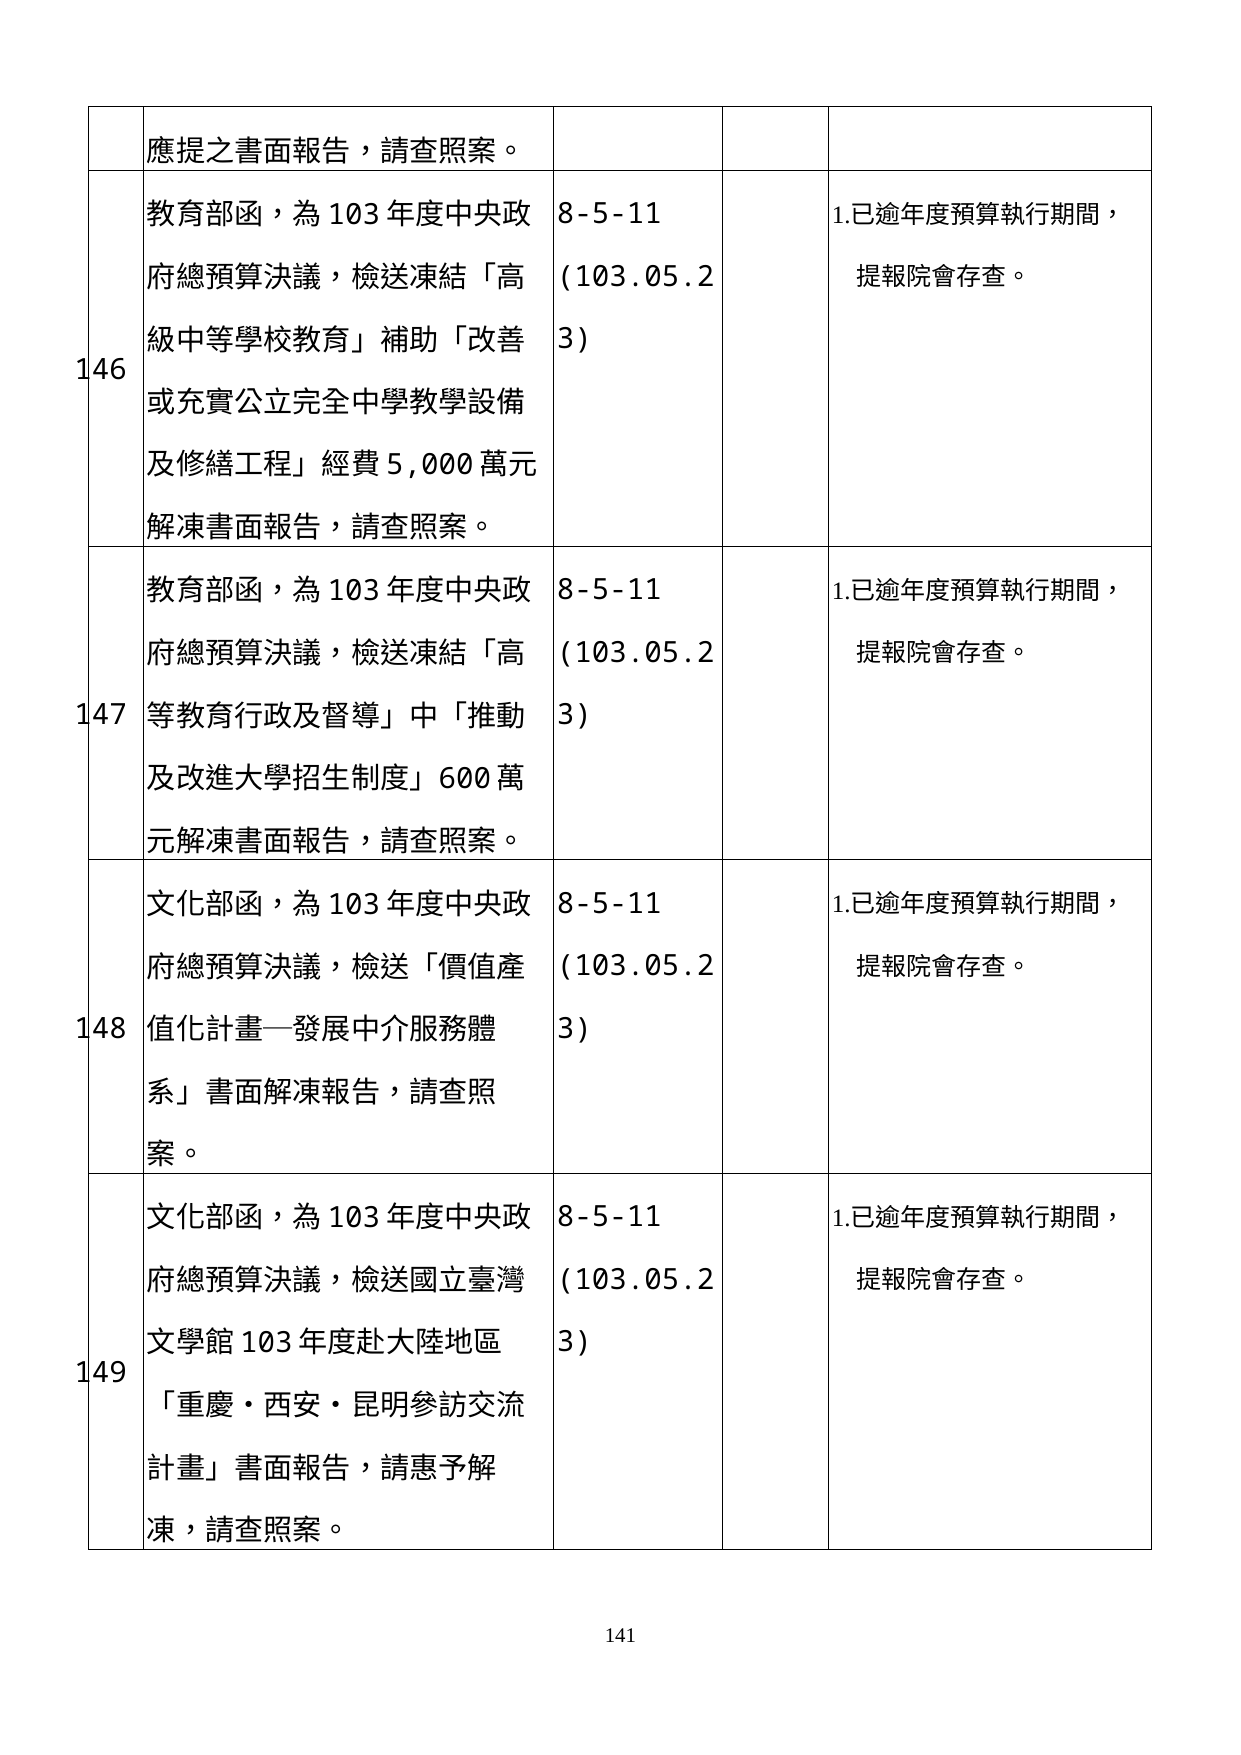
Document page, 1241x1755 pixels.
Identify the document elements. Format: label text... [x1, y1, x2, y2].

table_cell [89, 107, 143, 169]
table_cell 1.已逾年度預算執行期間，提報院會存查。 [829, 1174, 1151, 1549]
table_cell 教育部函，為103年度中央政府總預算決議，檢送凍結「高等教育行政及督導」中「推動及改進大學招生制度」600萬元解凍書面報告，請查照案。 [144, 547, 553, 859]
table_cell [89, 547, 143, 859]
table_cell [554, 107, 722, 169]
table_cell [723, 171, 828, 546]
table_cell 8-5-11 (103.05.23) [554, 1174, 722, 1549]
table_cell 應提之書面報告，請查照案。 [144, 107, 553, 169]
table_cell [89, 1174, 143, 1549]
table_cell [723, 1174, 828, 1549]
table_cell 1.已逾年度預算執行期間，提報院會存查。 [829, 860, 1151, 1173]
table_cell 文化部函，為103年度中央政府總預算決議，檢送「價值產值化計畫─發展中介服務體系」書面解凍報告，請查照案。 [144, 860, 553, 1173]
table_cell 文化部函，為103年度中央政府總預算決議，檢送國立臺灣文學館103年度赴大陸地區「重慶‧西安‧昆明參訪交流計畫」書面報告，請惠予解凍，請查照案。 [144, 1174, 553, 1549]
table_cell 8-5-11 (103.05.23) [554, 171, 722, 546]
table_cell 1.已逾年度預算執行期間，提報院會存查。 [829, 171, 1151, 546]
table_cell [723, 860, 828, 1173]
table_cell [829, 107, 1151, 169]
table_cell 1.已逾年度預算執行期間，提報院會存查。 [829, 547, 1151, 859]
table_cell [89, 171, 143, 546]
table_cell 8-5-11 (103.05.23) [554, 547, 722, 859]
table_cell [89, 860, 143, 1173]
table_cell [723, 107, 828, 169]
table_cell [723, 547, 828, 859]
table_cell 教育部函，為103年度中央政府總預算決議，檢送凍結「高級中等學校教育」補助「改善或充實公立完全中學教學設備及修繕工程」經費5,000萬元解凍書面報告，請查照案。 [144, 171, 553, 546]
table_cell 8-5-11 (103.05.23) [554, 860, 722, 1173]
